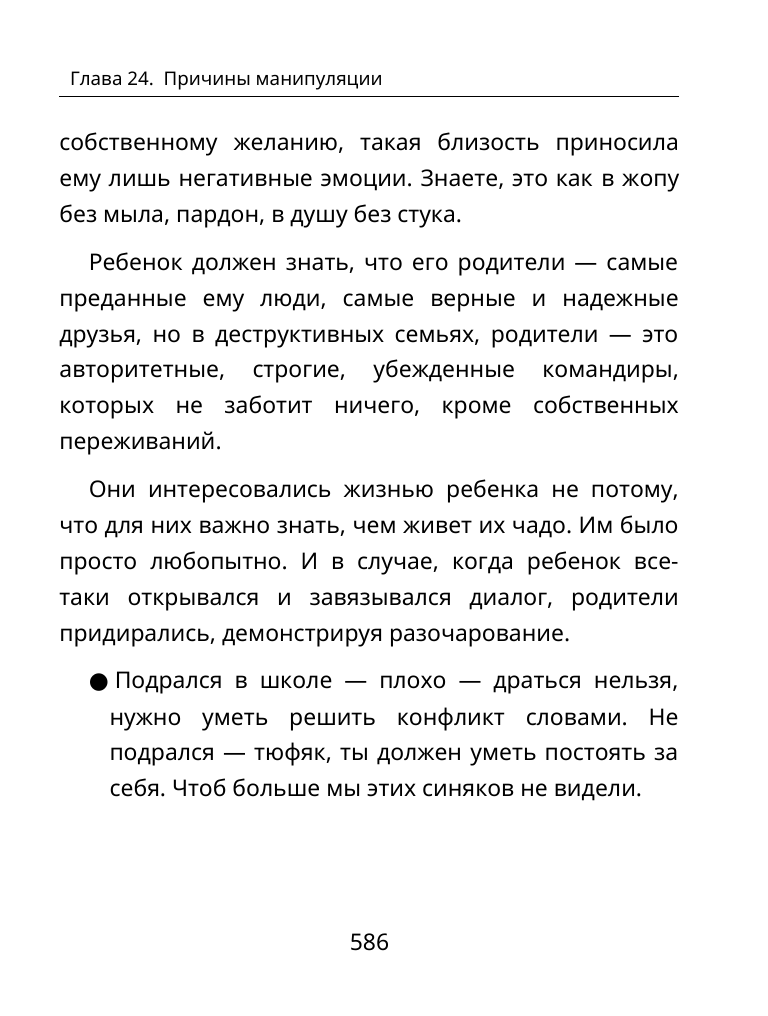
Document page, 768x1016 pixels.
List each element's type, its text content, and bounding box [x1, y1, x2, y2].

text Ребенок должен знать, что его родители — самые преданные ему люди, самые верные и надежные друзья, но в деструктивных семьях, родители — это авторитетные, строгие, убежденные командиры, которых не заботит ничего, кроме собственных переживаний. [59, 246, 679, 457]
text собственному желанию, такая близость приносила ему лишь негативные эмоции. Знаете, это как в жопу без мыла, пардон, в душу без стука. [59, 126, 679, 229]
text Они интересовались жизнью ребенка не потому, что для них важно знать, чем живет их чадо. Им было просто любопытно. И в случае, когда ребенок все-таки открывался и завязывался диалог, родители придирались, демонстрируя разочарование. [59, 473, 679, 648]
list Подрался в школе — плохо — драться нельзя, нужно уметь решить конфликт словами. Не подрался — тюфяк, ты должен уметь постоять за себя. Чтоб больше мы этих синяков не видели. [88, 664, 679, 803]
